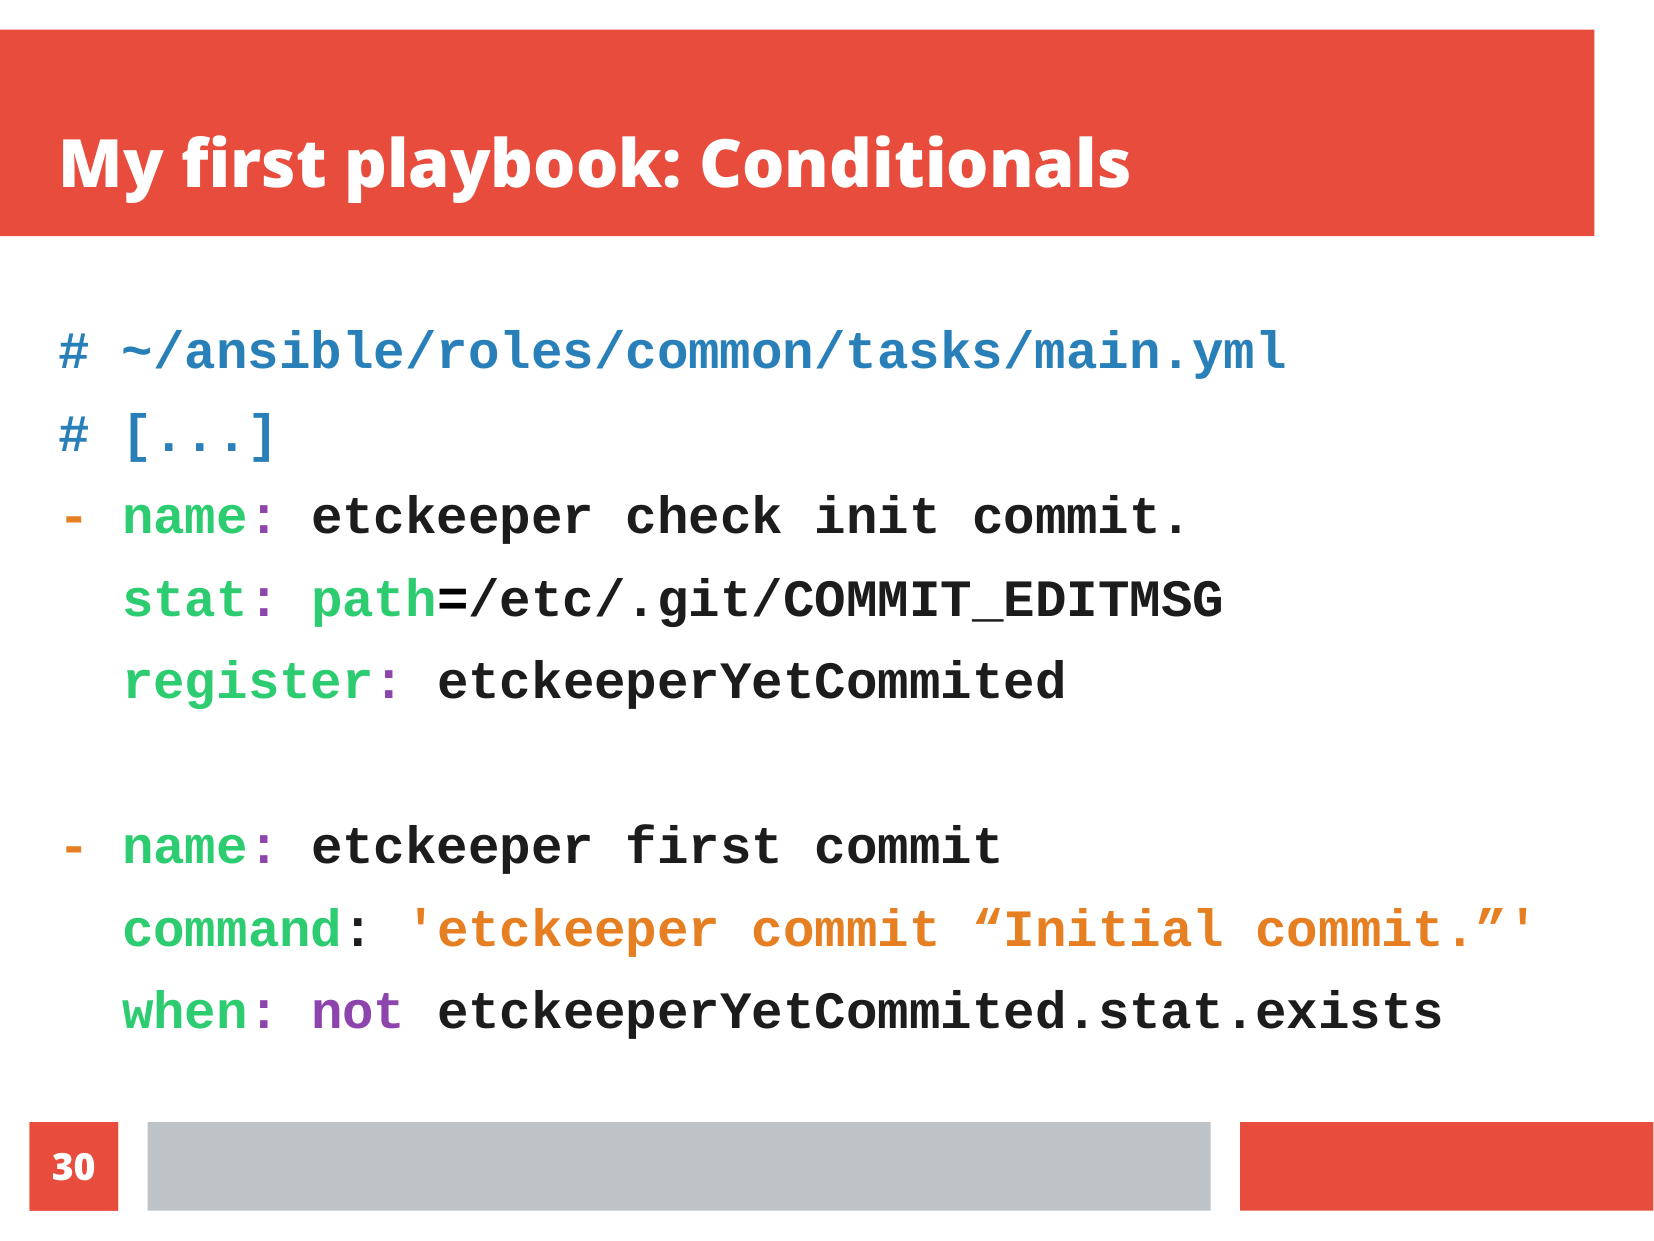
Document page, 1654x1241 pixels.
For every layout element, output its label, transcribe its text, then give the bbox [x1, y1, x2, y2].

title My first playbook: Conditionals [59, 59, 1595, 207]
list # ~/ansible/roles/common/tasks/main.yml # [...] - name: etckeeper check init commit. stat: path=/etc/.git/COMMIT_EDITMSG register: etckeeperYetCommited - name: etckeeper first commit command: 'etckeeper commit “Initial commit.”' when: not etckeeperYetCommited.stat.exists [59, 324, 1565, 1093]
